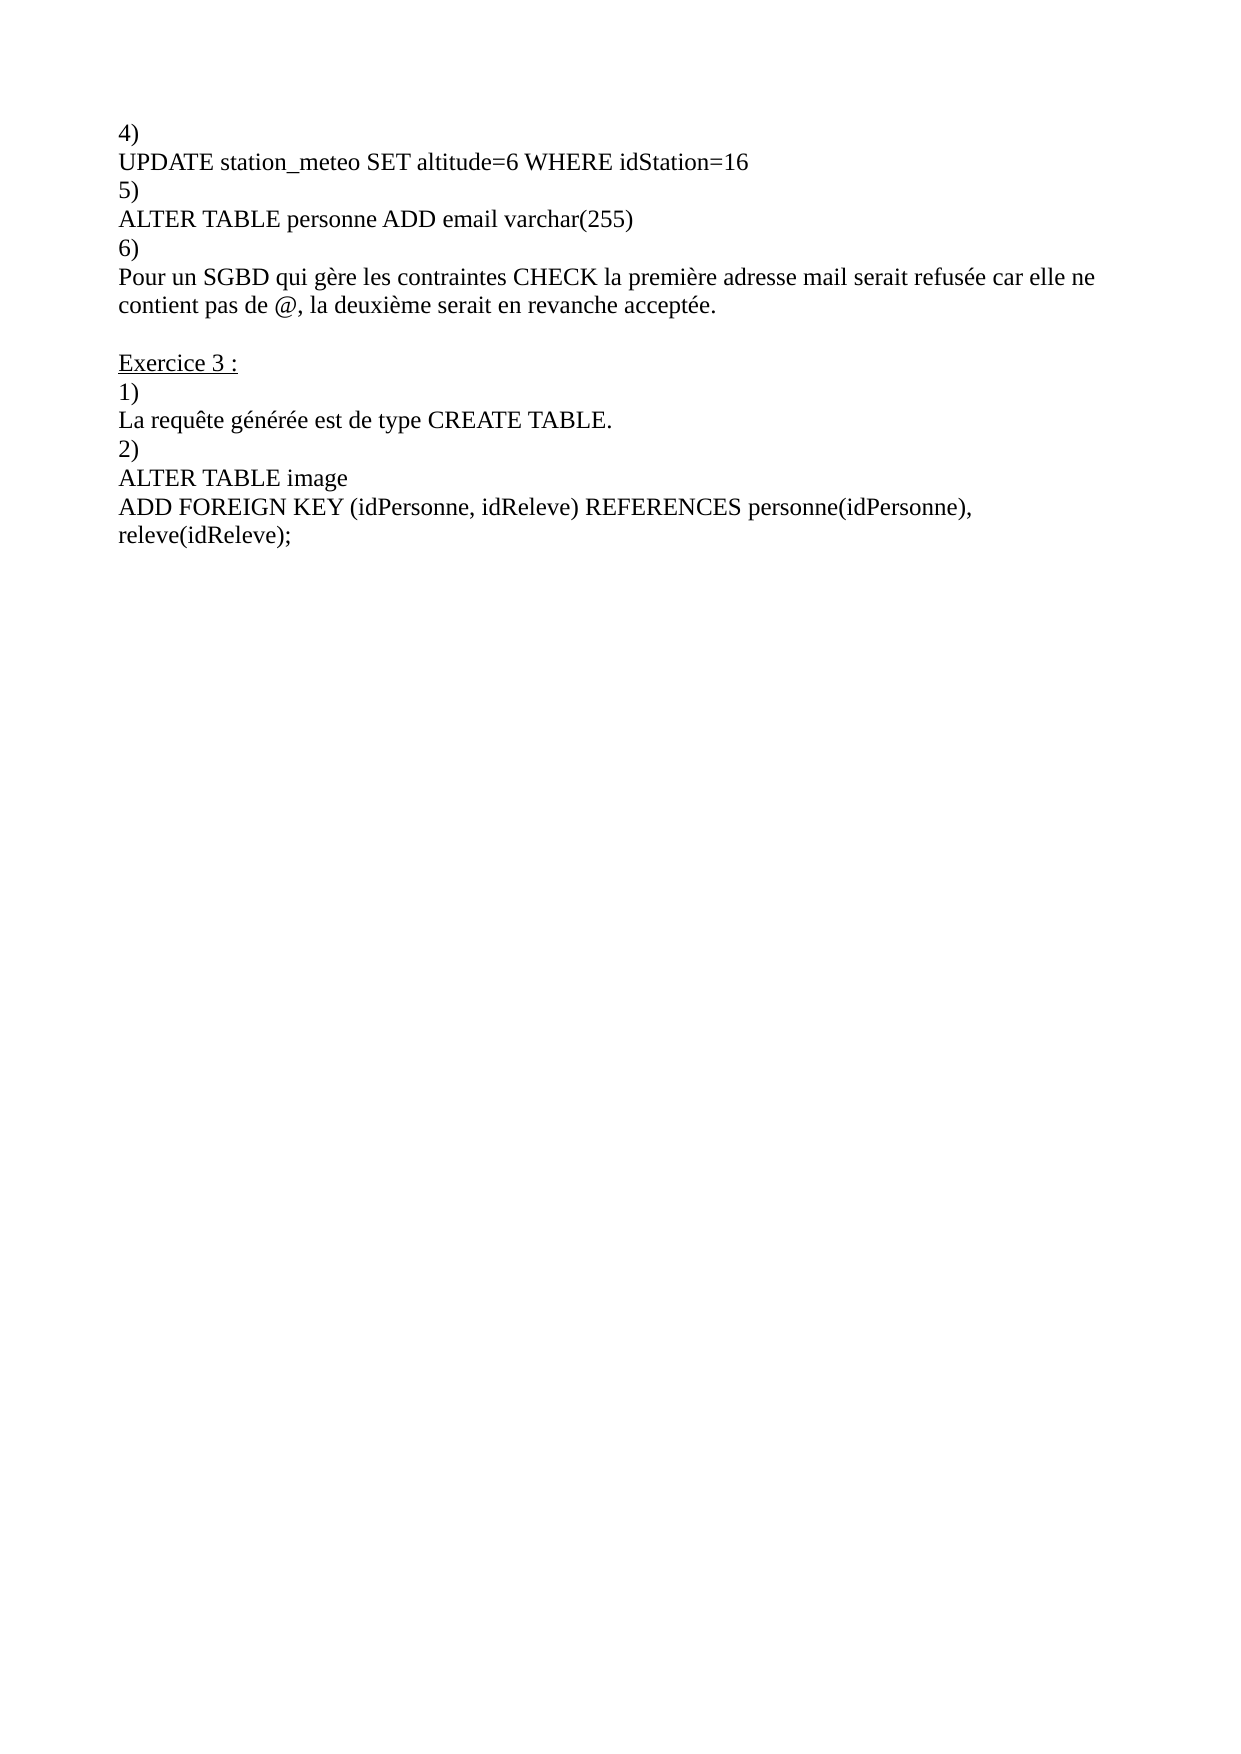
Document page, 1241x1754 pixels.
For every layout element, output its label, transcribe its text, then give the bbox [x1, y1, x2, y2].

text ALTER TABLE personne ADD email varchar(255) [118, 204, 1122, 233]
text 4) [118, 118, 1122, 147]
text 6) [118, 233, 1122, 262]
text Pour un SGBD qui gère les contraintes CHECK la première adresse mail serait refusée car elle ne contient pas de @, la deuxième serait en revanche acceptée. [118, 262, 1122, 319]
text La requête générée est de type CREATE TABLE. [118, 406, 1122, 434]
text Exercice 3 : [118, 348, 1122, 377]
text UPDATE station_meteo SET altitude=6 WHERE idStation=16 [118, 147, 1122, 176]
text ALTER TABLE image ADD FOREIGN KEY (idPersonne, idReleve) REFERENCES personne(idPersonne), releve(idReleve); [118, 463, 1122, 549]
text 2) [118, 434, 1122, 463]
text 1) [118, 377, 1122, 406]
text 5) [118, 176, 1122, 204]
